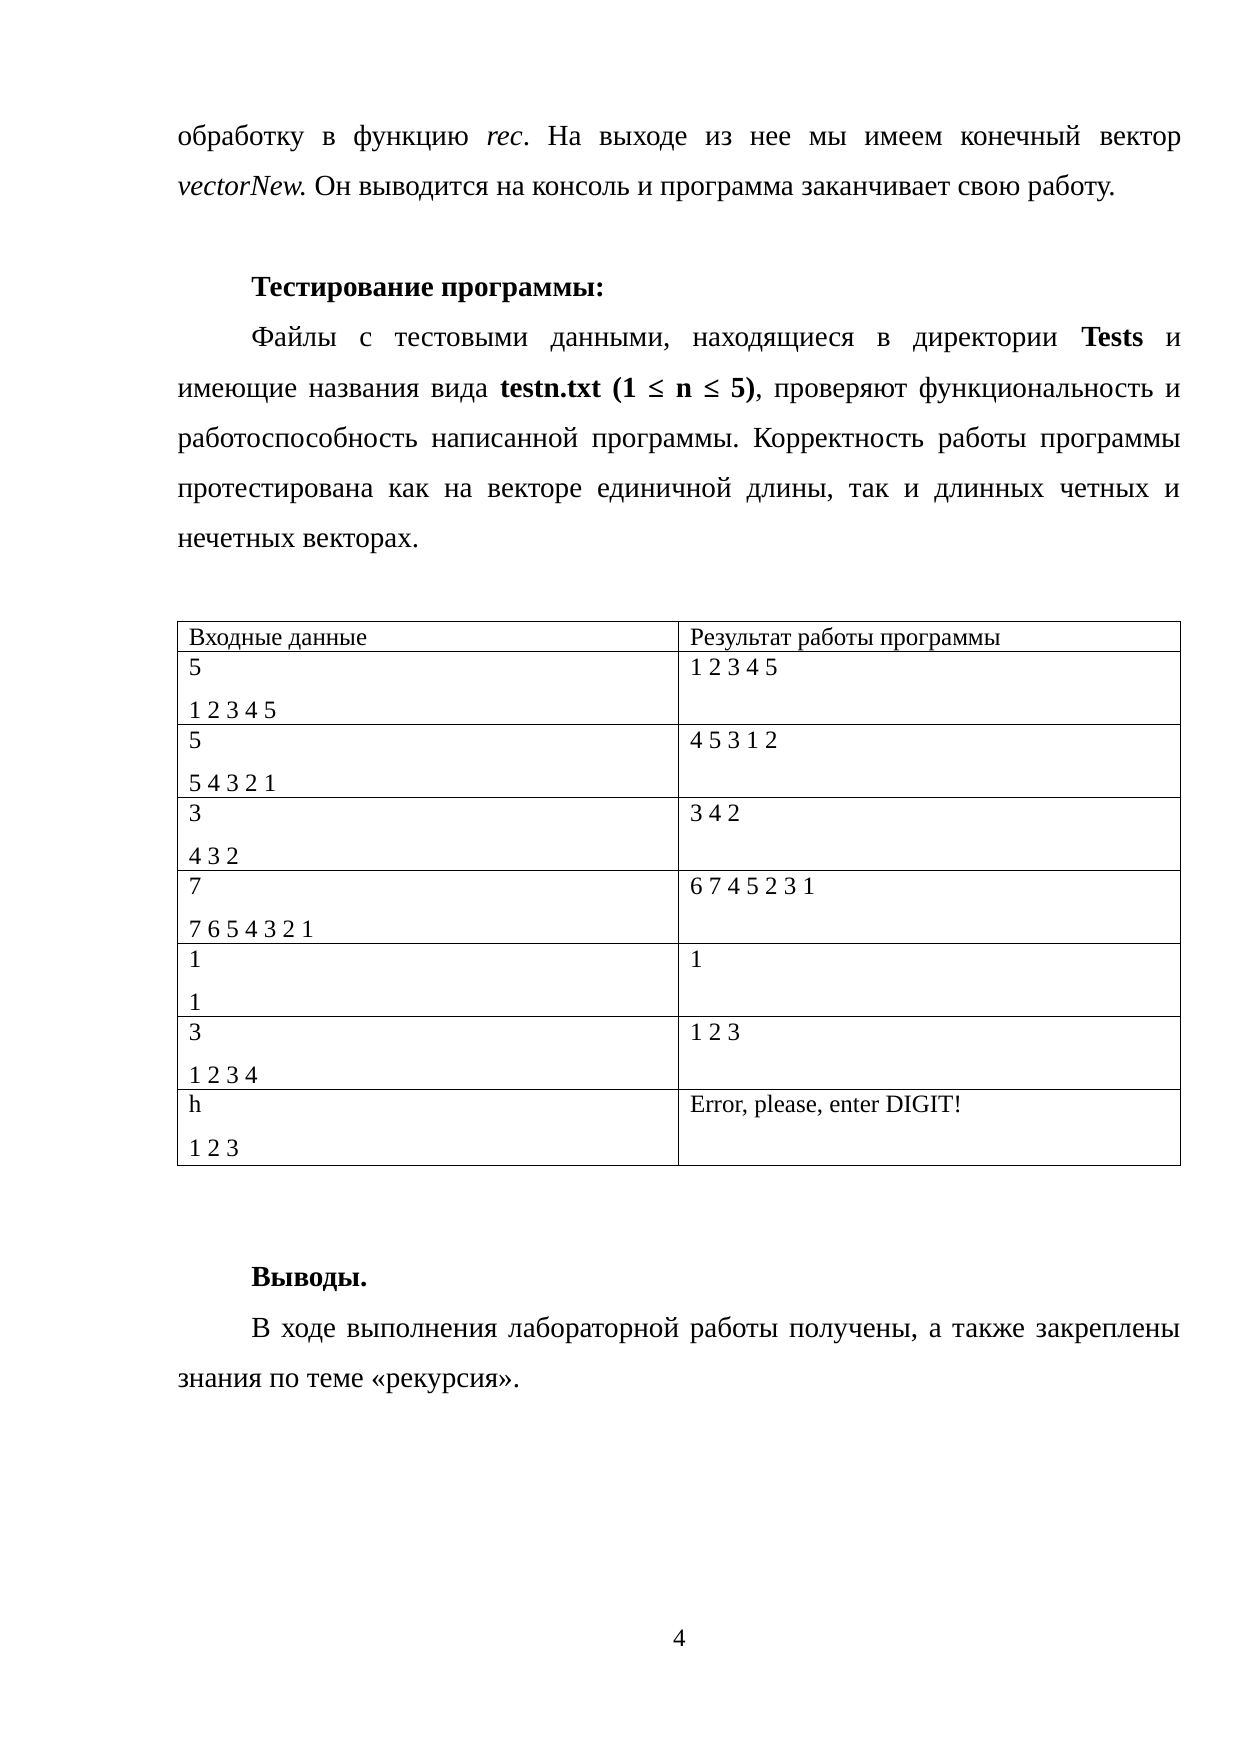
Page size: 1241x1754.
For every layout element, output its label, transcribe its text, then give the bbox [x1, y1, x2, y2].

text обработку в функцию rec. На выходе из нее мы имеем конечный вектор vectorNew. Он выводится на консоль и программа заканчивает свою работу. [177, 118, 1181, 202]
text Файлы с тестовыми данными, находящиеся в директории Tests и имеющие названия вида testn.txt (1 ≤ n ≤ 5), проверяют функциональность и работоспособность написанной программы. Корректность работы программы протестирована как на векторе единичной длины, так и длинных четных и нечетных векторах. [177, 319, 1181, 554]
table_cell 7 7 6 5 4 3 2 1 [178, 871, 678, 943]
table_cell 1 1 [178, 944, 678, 1016]
table_cell 1 [679, 944, 1180, 1016]
text Выводы. [177, 1259, 1181, 1293]
table_cell h 1 2 3 [178, 1090, 678, 1165]
table_cell 3 1 2 3 4 [178, 1017, 678, 1088]
table_cell 5 1 2 3 4 5 [178, 652, 678, 724]
table_cell 3 4 3 2 [178, 798, 678, 870]
text В ходе выполнения лабораторной работы получены, а также закреплены знания по теме «рекурсия». [177, 1310, 1181, 1394]
table_header Входные данные [178, 622, 678, 651]
table_cell Error, please, enter DIGIT! [679, 1090, 1180, 1165]
table_cell 1 2 3 [679, 1017, 1180, 1088]
table_cell 4 5 3 1 2 [679, 725, 1180, 797]
text Тестирование программы: [177, 269, 1181, 303]
table_header Результат работы программы [679, 622, 1180, 651]
table_cell 6 7 4 5 2 3 1 [679, 871, 1180, 943]
table_cell 1 2 3 4 5 [679, 652, 1180, 724]
table_cell 3 4 2 [679, 798, 1180, 870]
table_cell 5 5 4 3 2 1 [178, 725, 678, 797]
